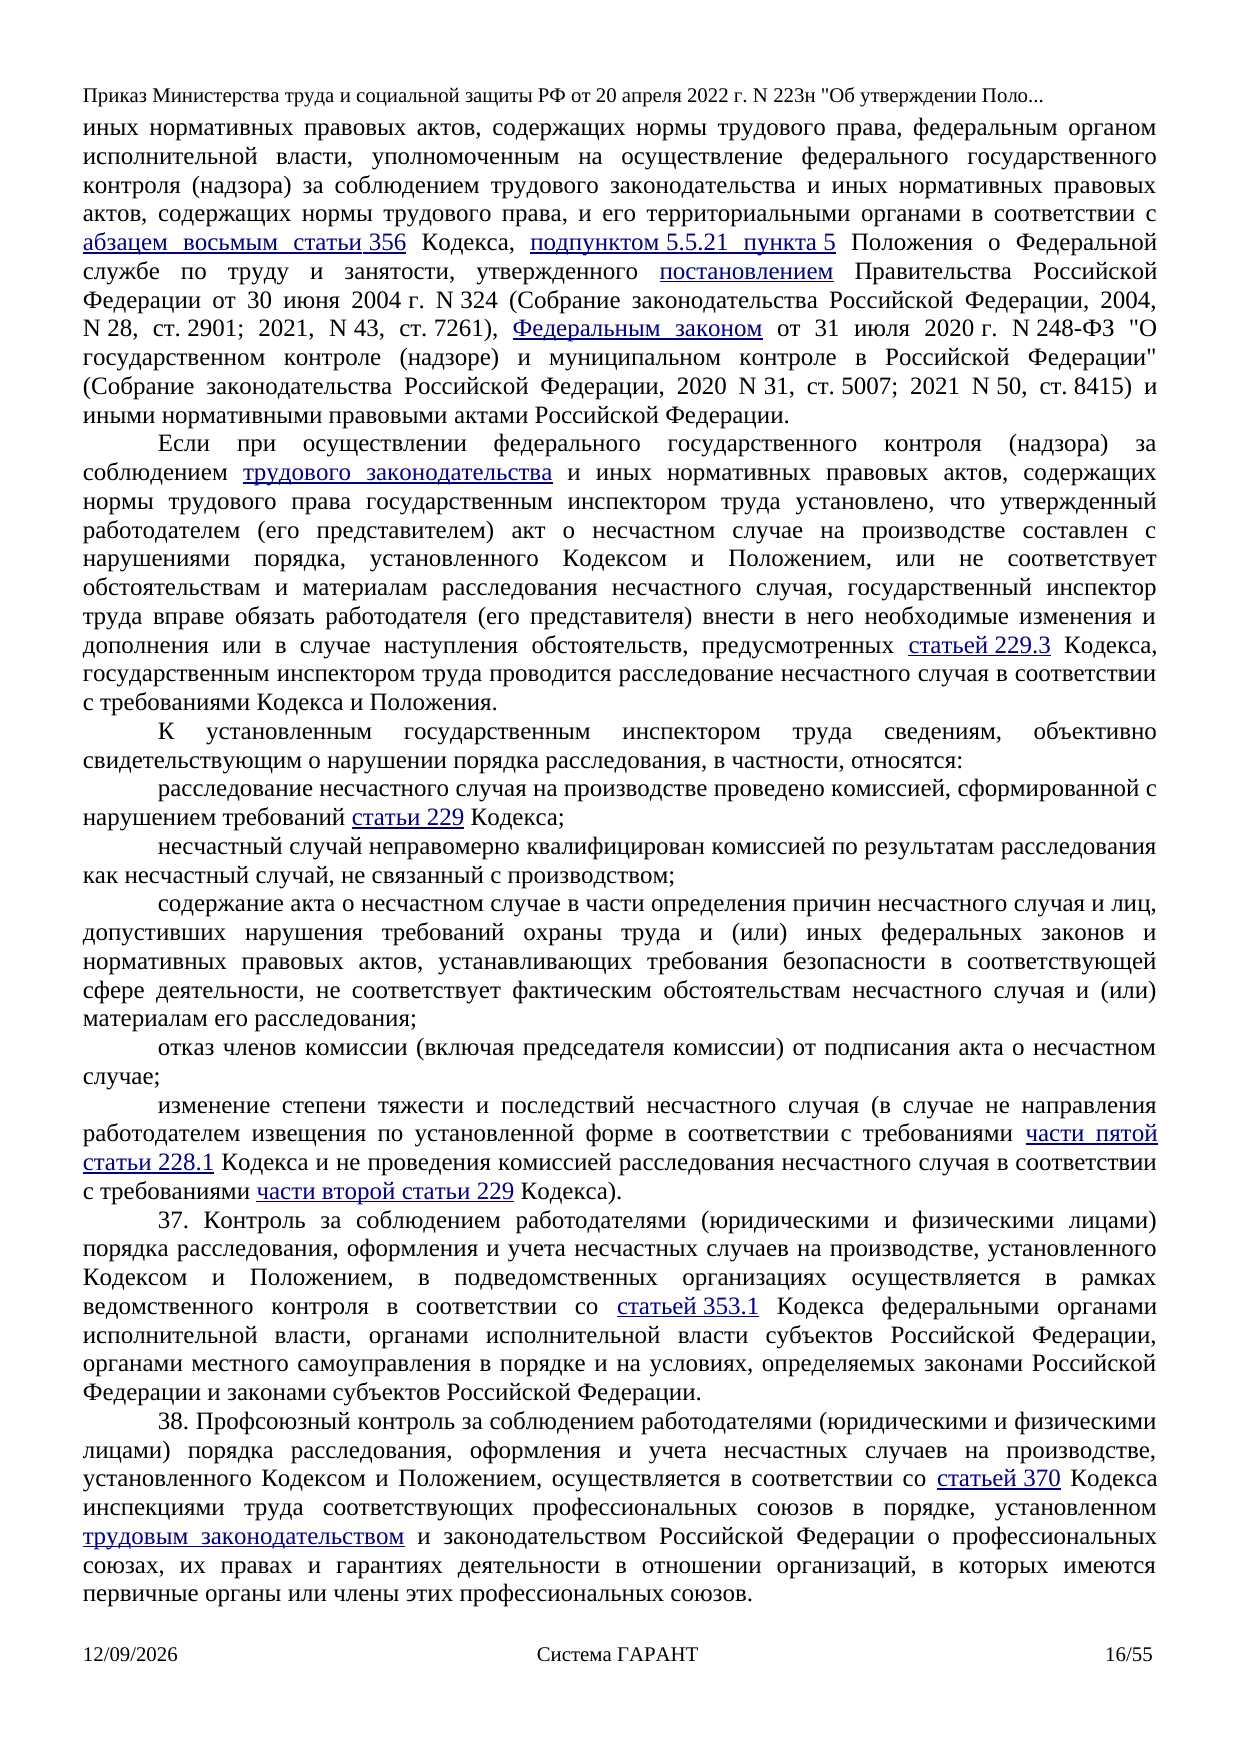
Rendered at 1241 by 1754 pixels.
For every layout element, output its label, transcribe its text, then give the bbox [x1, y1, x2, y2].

text 37. Контроль за соблюдением работодателями (юридическими и физическими лицами) порядка расследования, оформления и учета несчастных случаев на производстве, установленного Кодексом и Положением, в подведомственных организациях осуществляется в рамках ведомственного контроля в соответствии со статьей 353.1 Кодекса федеральными органами исполнительной власти, органами исполнительной власти субъектов Российской Федерации, органами местного самоуправления в порядке и на условиях, определяемых законами Российской Федерации и законами субъектов Российской Федерации. [83, 1205, 1157, 1406]
text отказ членов комиссии (включая председателя комиссии) от подписания акта о несчастном случае; [83, 1032, 1157, 1090]
text расследование несчастного случая на производстве проведено комиссией, сформированной с нарушением требований статьи 229 Кодекса; [83, 773, 1157, 831]
text иных нормативных правовых актов, содержащих нормы трудового права, федеральным органом исполнительной власти, уполномоченным на осуществление федерального государственного контроля (надзора) за соблюдением трудового законодательства и иных нормативных правовых актов, содержащих нормы трудового права, и его территориальными органами в соответствии с абзацем восьмым статьи 356 Кодекса, подпунктом 5.5.21 пункта 5 Положения о Федеральной службе по труду и занятости, утвержденного постановлением Правительства Российской Федерации от 30 июня 2004 г. N 324 (Собрание законодательства Российской Федерации, 2004, N 28, ст. 2901; 2021, N 43, ст. 7261), Федеральным законом от 31 июля 2020 г. N 248-ФЗ "О государственном контроле (надзоре) и муниципальном контроле в Российской Федерации" (Собрание законодательства Российской Федерации, 2020 N 31, ст. 5007; 2021 N 50, ст. 8415) и иными нормативными правовыми актами Российской Федерации. [83, 112, 1157, 428]
text 38. Профсоюзный контроль за соблюдением работодателями (юридическими и физическими лицами) порядка расследования, оформления и учета несчастных случаев на производстве, установленного Кодексом и Положением, осуществляется в соответствии со статьей 370 Кодекса инспекциями труда соответствующих профессиональных союзов в порядке, установленном трудовым законодательством и законодательством Российской Федерации о профессиональных союзах, их правах и гарантиях деятельности в отношении организаций, в которых имеются первичные органы или члены этих профессиональных союзов. [83, 1406, 1157, 1607]
text Если при осуществлении федерального государственного контроля (надзора) за соблюдением трудового законодательства и иных нормативных правовых актов, содержащих нормы трудового права государственным инспектором труда установлено, что утвержденный работодателем (его представителем) акт о несчастном случае на производстве составлен с нарушениями порядка, установленного Кодексом и Положением, или не соответствует обстоятельствам и материалам расследования несчастного случая, государственный инспектор труда вправе обязать работодателя (его представителя) внести в него необходимые изменения и дополнения или в случае наступления обстоятельств, предусмотренных статьей 229.3 Кодекса, государственным инспектором труда проводится расследование несчастного случая в соответствии с требованиями Кодекса и Положения. [83, 428, 1157, 716]
text К установленным государственным инспектором труда сведениям, объективно свидетельствующим о нарушении порядка расследования, в частности, относятся: [83, 716, 1157, 773]
text несчастный случай неправомерно квалифицирован комиссией по результатам расследования как несчастный случай, не связанный с производством; [83, 831, 1157, 888]
text содержание акта о несчастном случае в части определения причин несчастного случая и лиц, допустивших нарушения требований охраны труда и (или) иных федеральных законов и нормативных правовых актов, устанавливающих требования безопасности в соответствующей сфере деятельности, не соответствует фактическим обстоятельствам несчастного случая и (или) материалам его расследования; [83, 888, 1157, 1032]
text изменение степени тяжести и последствий несчастного случая (в случае не направления работодателем извещения по установленной форме в соответствии с требованиями части пятой статьи 228.1 Кодекса и не проведения комиссией расследования несчастного случая в соответствии с требованиями части второй статьи 229 Кодекса). [83, 1090, 1157, 1205]
